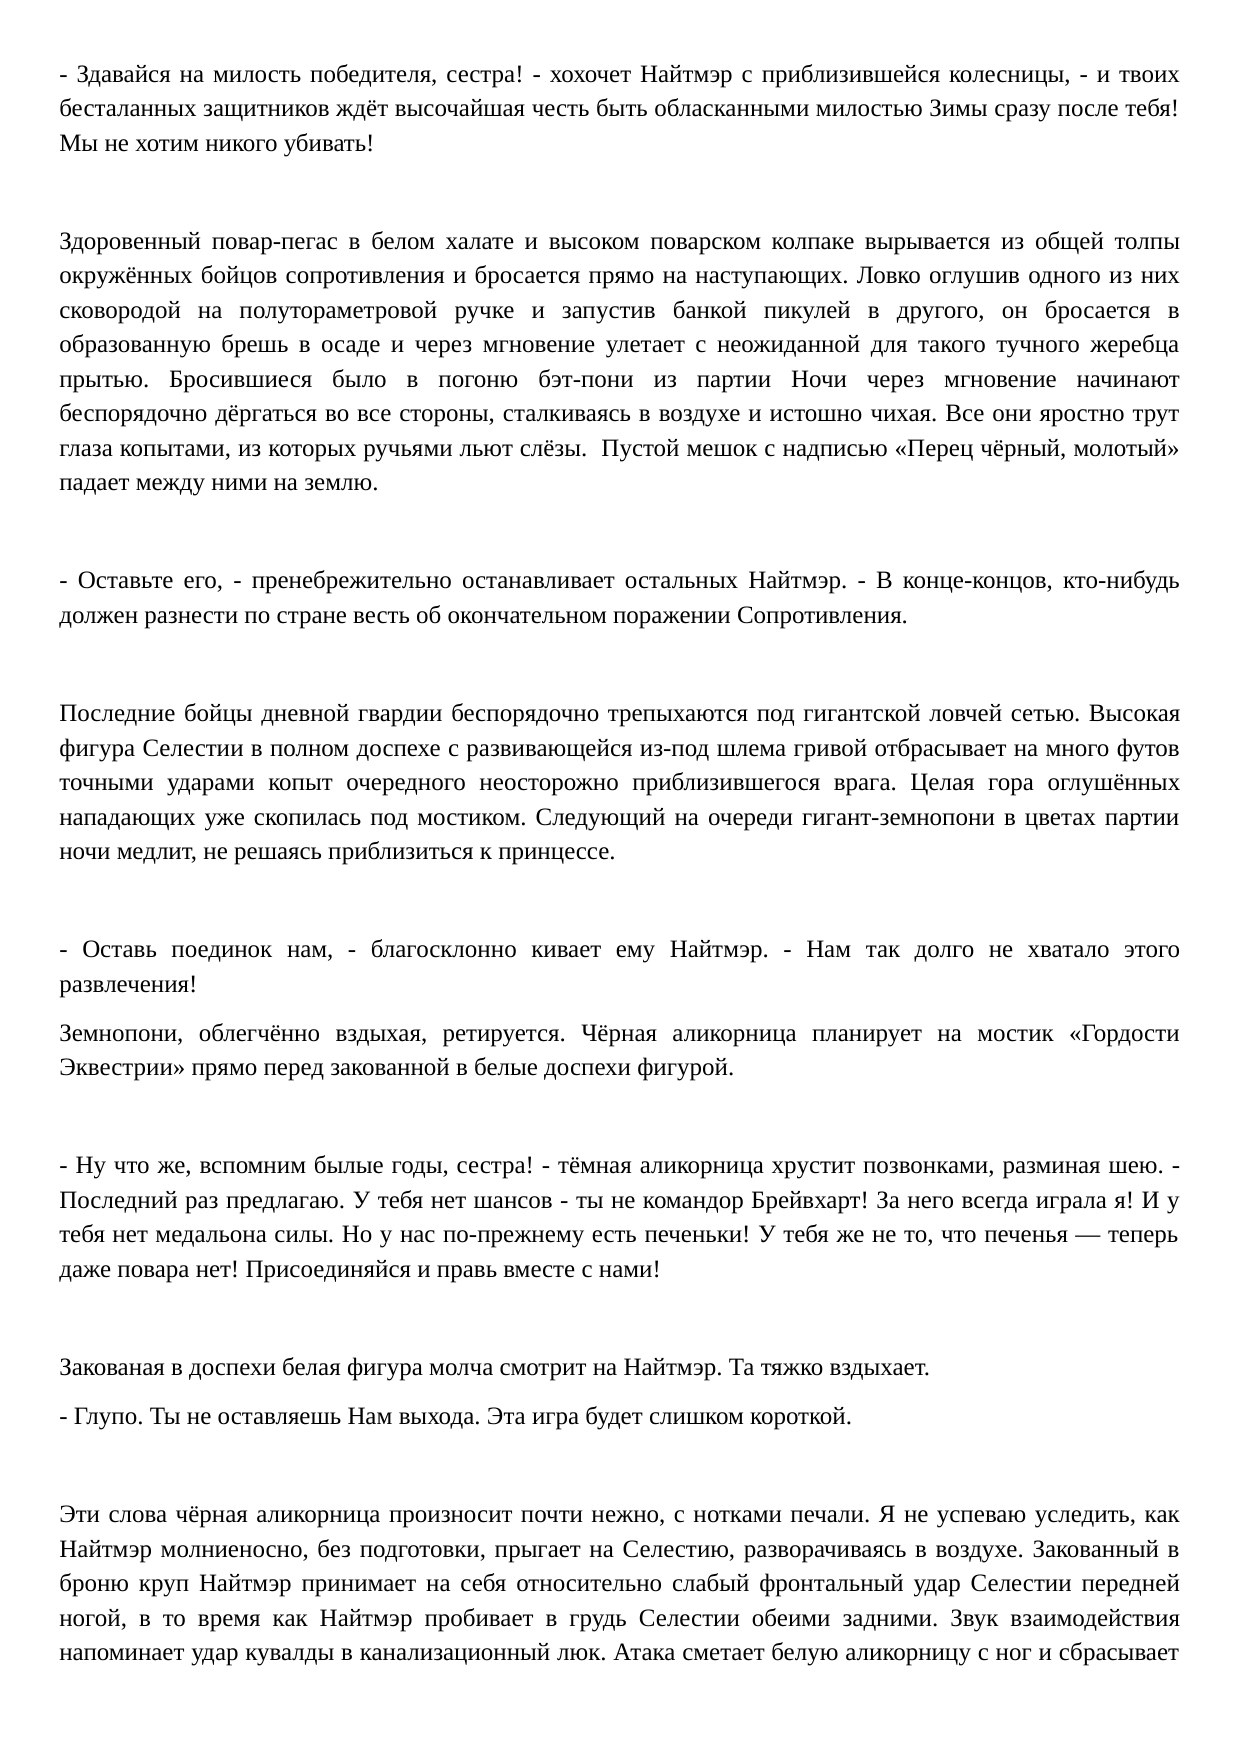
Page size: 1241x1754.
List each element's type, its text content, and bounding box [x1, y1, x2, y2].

text - Оставь поединок нам, - благосклонно кивает ему Найтмэр. - Нам так долго не хватало этого развлечения! [59, 934, 1181, 997]
text - Здавайся на милость победителя, сестра! - хохочет Найтмэр с приблизившейся колесницы, - и твоих бесталанных защитников ждёт высочайшая честь быть обласканными милостью Зимы сразу после тебя! Мы не хотим никого убивать! [59, 59, 1181, 157]
text - Оставьте его, - пренебрежительно останавливает остальных Найтмэр. - В конце-концов, кто-нибудь должен разнести по стране весть об окончательном поражении Сопротивления. [59, 566, 1181, 629]
text - Глупо. Ты не оставляешь Нам выхода. Эта игра будет слишком короткой. [59, 1401, 1181, 1430]
text - Ну что же, вспомним былые годы, сестра! - тёмная аликорница хрустит позвонками, разминая шею. - Последний раз предлагаю. У тебя нет шансов - ты не командор Брейвхарт! За него всегда играла я! И у тебя нет медальона силы. Но у нас по-прежнему есть печеньки! У тебя же не то, что печенья — теперь даже повара нет! Присоединяйся и правь вместе с нами! [59, 1150, 1181, 1283]
text Последние бойцы дневной гвардии беспорядочно трепыхаются под гигантской ловчей сетью. Высокая фигура Селестии в полном доспехе с развивающейся из-под шлема гривой отбрасывает на много футов точными ударами копыт очередного неосторожно приблизившегося врага. Целая гора оглушённых нападающих уже скопилась под мостиком. Следующий на очереди гигант-земнопони в цветах партии ночи медлит, не решаясь приблизиться к принцессе. [59, 698, 1181, 865]
text Здоровенный повар-пегас в белом халате и высоком поварском колпаке вырывается из общей толпы окружённых бойцов сопротивления и бросается прямо на наступающих. Ловко оглушив одного из них сковородой на полутораметровой ручке и запустив банкой пикулей в другого, он бросается в образованную брешь в осаде и через мгновение улетает с неожиданной для такого тучного жеребца прытью. Бросившиеся было в погоню бэт-пони из партии Ночи через мгновение начинают беспорядочно дёргаться во все стороны, сталкиваясь в воздухе и истошно чихая. Все они яростно трут глаза копытами, из которых ручьями льют слёзы. Пустой мешок с надписью «Перец чёрный, молотый» падает между ними на землю. [59, 226, 1181, 496]
text Эти слова чёрная аликорница произносит почти нежно, с нотками печали. Я не успеваю уследить, как Найтмэр молниеносно, без подготовки, прыгает на Селестию, разворачиваясь в воздухе. Закованный в броню круп Найтмэр принимает на себя относительно слабый фронтальный удар Селестии передней ногой, в то время как Найтмэр пробивает в грудь Селестии обеими задними. Звук взаимодействия напоминает удар кувалды в канализационный люк. Атака сметает белую аликорницу с ног и сбрасывает [59, 1499, 1181, 1666]
text Закованая в доспехи белая фигура молча смотрит на Найтмэр. Та тяжко вздыхает. [59, 1352, 1181, 1381]
text Земнопони, облегчённо вздыхая, ретируется. Чёрная аликорница планирует на мостик «Гордости Эквестрии» прямо перед закованной в белые доспехи фигурой. [59, 1018, 1181, 1081]
